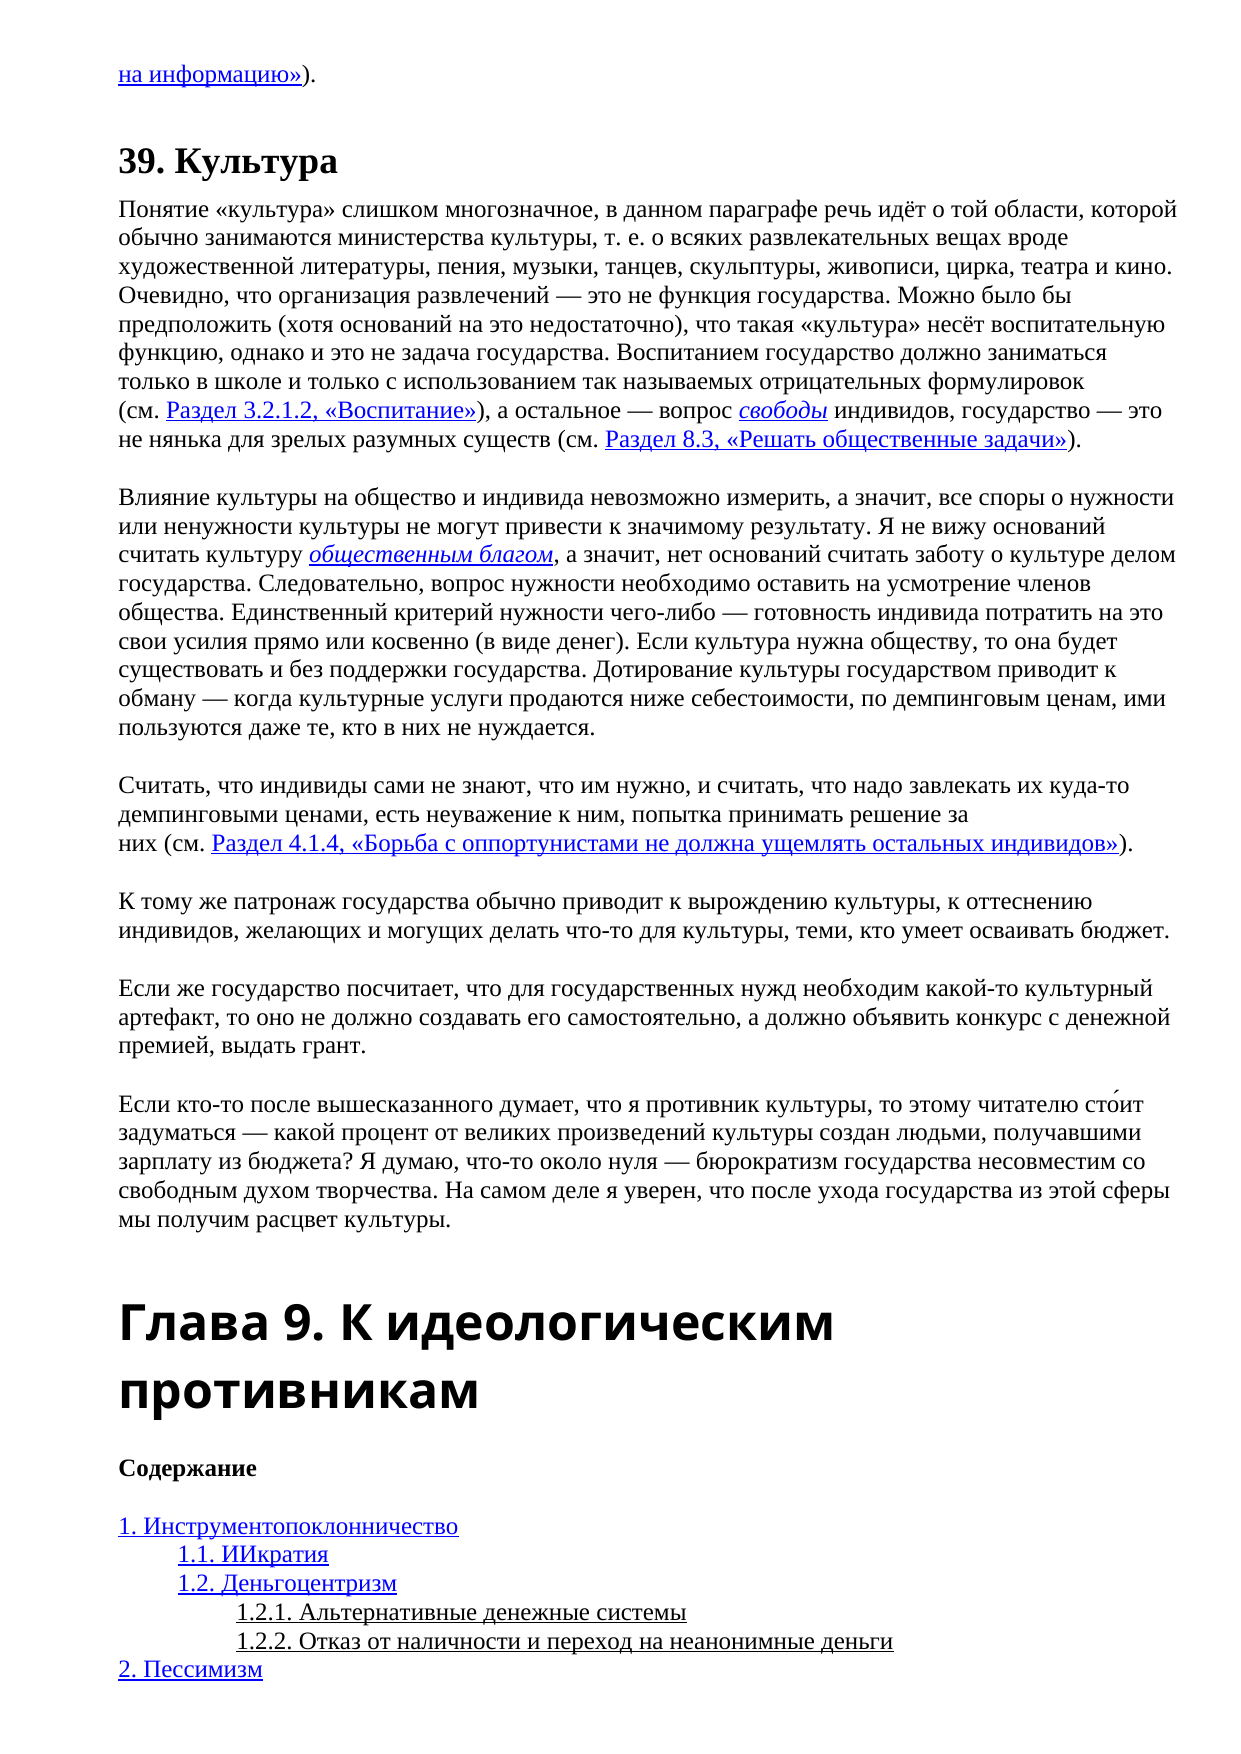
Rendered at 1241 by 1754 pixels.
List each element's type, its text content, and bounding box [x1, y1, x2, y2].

subtitle 1.1. ИИкратия [177, 1539, 1181, 1568]
text Содержание [118, 1453, 1181, 1481]
text Если же государство посчитает, что для государственных нужд необходим какой-то культурный артефакт, то оно не должно создавать его самостоятельно, а должно объявить конкурс с денежной премией, выдать грант. [118, 973, 1181, 1059]
subtitle 39. Культура [118, 138, 1181, 181]
subtitle 1.2.1. Альтернативные денежные системы [236, 1597, 1181, 1626]
subtitle Глава 9. К идеологическим противникам [118, 1287, 1181, 1423]
text Если кто-то после вышесказанного думает, что я противник культуры, то этому читателю сто́ит задуматься — какой процент от великих произведений культуры создан людьми, получавшими зарплату из бюджета? Я думаю, что-то около нуля — бюрократизм государства несовместим со свободным духом творчества. На самом деле я уверен, что после ухода государства из этой сферы мы получим расцвет культуры. [118, 1089, 1181, 1232]
subtitle 2. Пессимизм [118, 1654, 1181, 1683]
text Понятие «культура» слишком многозначное, в данном параграфе речь идёт о той области, которой обычно занимаются министерства культуры, т. е. о всяких развлекательных вещах вроде художественной литературы, пения, музыки, танцев, скульптуры, живописи, цирка, театра и кино. Очевидно, что организация развлечений — это не функция государства. Можно было бы предположить (хотя оснований на это недостаточно), что такая «культура» несёт воспитательную функцию, однако и это не задача государства. Воспитанием государство должно заниматься только в школе и только с использованием так называемых отрицательных формулировок (см. Раздел 3.2.1.2, «Воспитание»), а остальное — вопрос свободы индивидов, государство — это не нянька для зрелых разумных существ (см. Раздел 8.3, «Решать общественные задачи»). [118, 194, 1181, 452]
text К тому же патронаж государства обычно приводит к вырождению культуры, к оттеснению индивидов, желающих и могущих делать что-то для культуры, теми, кто умеет осваивать бюджет. [118, 886, 1181, 943]
subtitle 1.2.2. Отказ от наличности и переход на неанонимные деньги [236, 1626, 1181, 1654]
text на информацию»). [118, 59, 1181, 88]
text Влияние культуры на общество и индивида невозможно измерить, а значит, все споры о нужности или ненужности культуры не могут привести к значимому результату. Я не вижу оснований считать культуру общественным благом, а значит, нет оснований считать заботу о культуре делом государства. Следовательно, вопрос нужности необходимо оставить на усмотрение членов общества. Единственный критерий нужности чего-либо — готовность индивида потратить на это свои усилия прямо или косвенно (в виде денег). Если культура нужна обществу, то она будет существовать и без поддержки государства. Дотирование культуры государством приводит к обману — когда культурные услуги продаются ниже себестоимости, по демпинговым ценам, ими пользуются даже те, кто в них не нуждается. [118, 482, 1181, 741]
text Считать, что индивиды сами не знают, что им нужно, и считать, что надо завлекать их куда-то демпинговыми ценами, есть неуважение к ним, попытка принимать решение за них (см. Раздел 4.1.4, «Борьба с оппортунистами не должна ущемлять остальных индивидов»). [118, 770, 1181, 856]
subtitle 1. Инструментопоклонничество [118, 1511, 1181, 1539]
subtitle 1.2. Деньгоцентризм [177, 1568, 1181, 1597]
